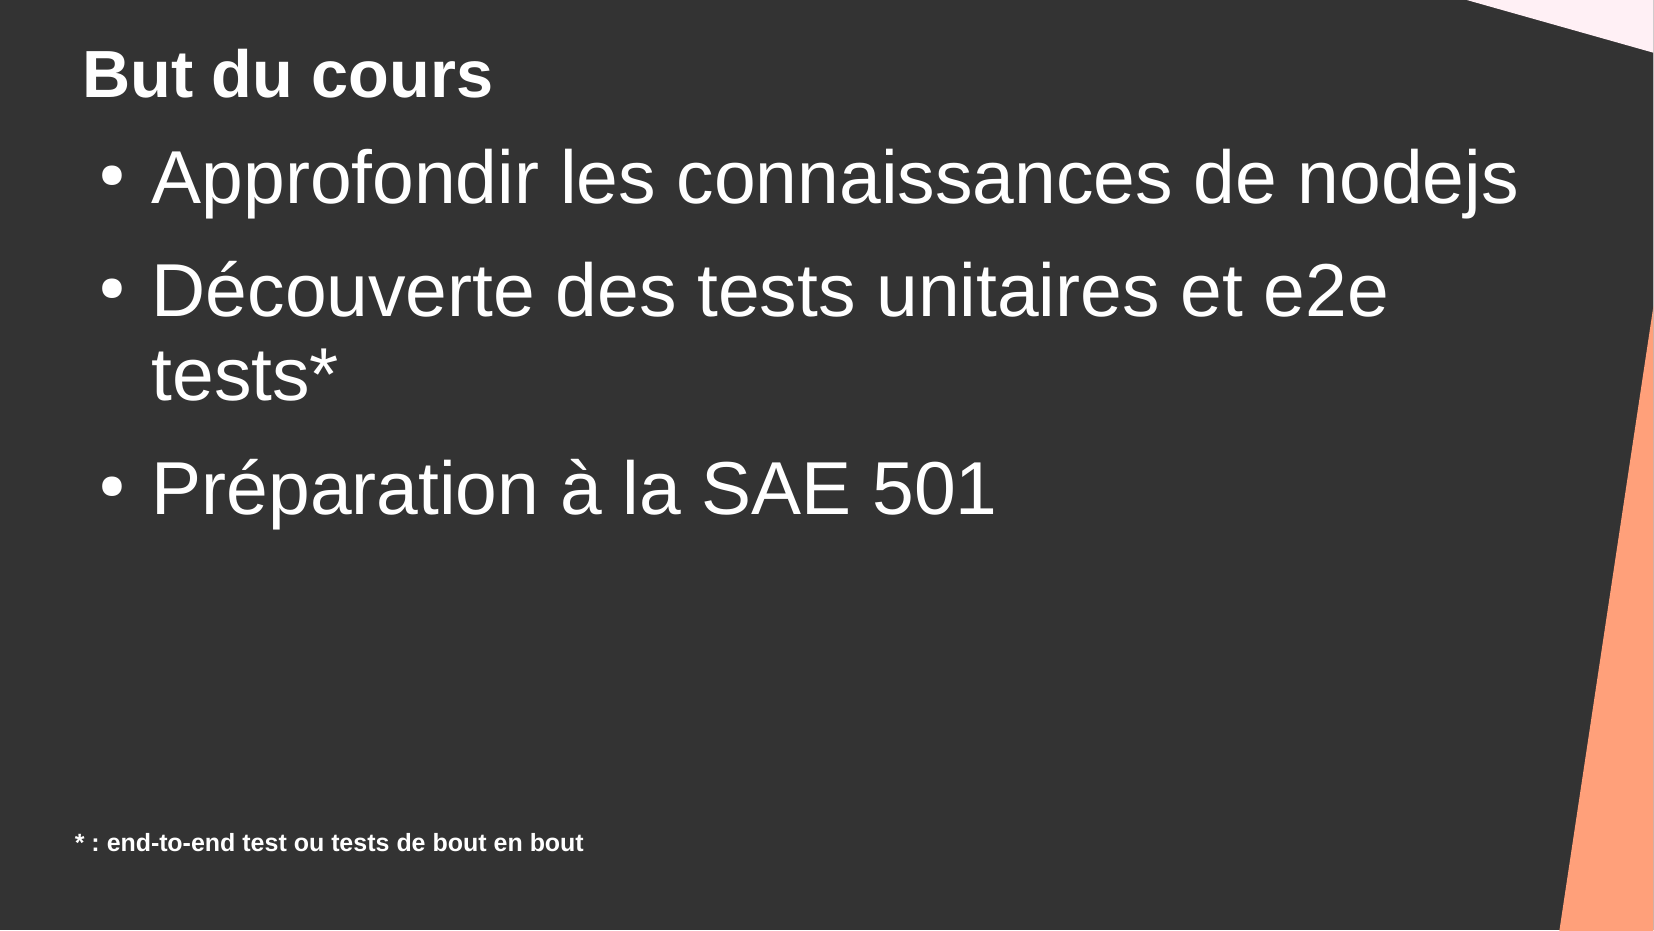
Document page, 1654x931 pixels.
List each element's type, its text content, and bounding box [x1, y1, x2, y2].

text_box [1466, 0, 1654, 53]
text_box [1559, 302, 1654, 931]
title But du cours [82, 36, 1571, 122]
list Approfondir les connaissances de nodejs Découverte des tests unitaires et e2e tests* Préparation à la SAE 501 [80, 135, 1559, 626]
text_box * : end-to-end test ou tests de bout en bout [60, 821, 1546, 906]
